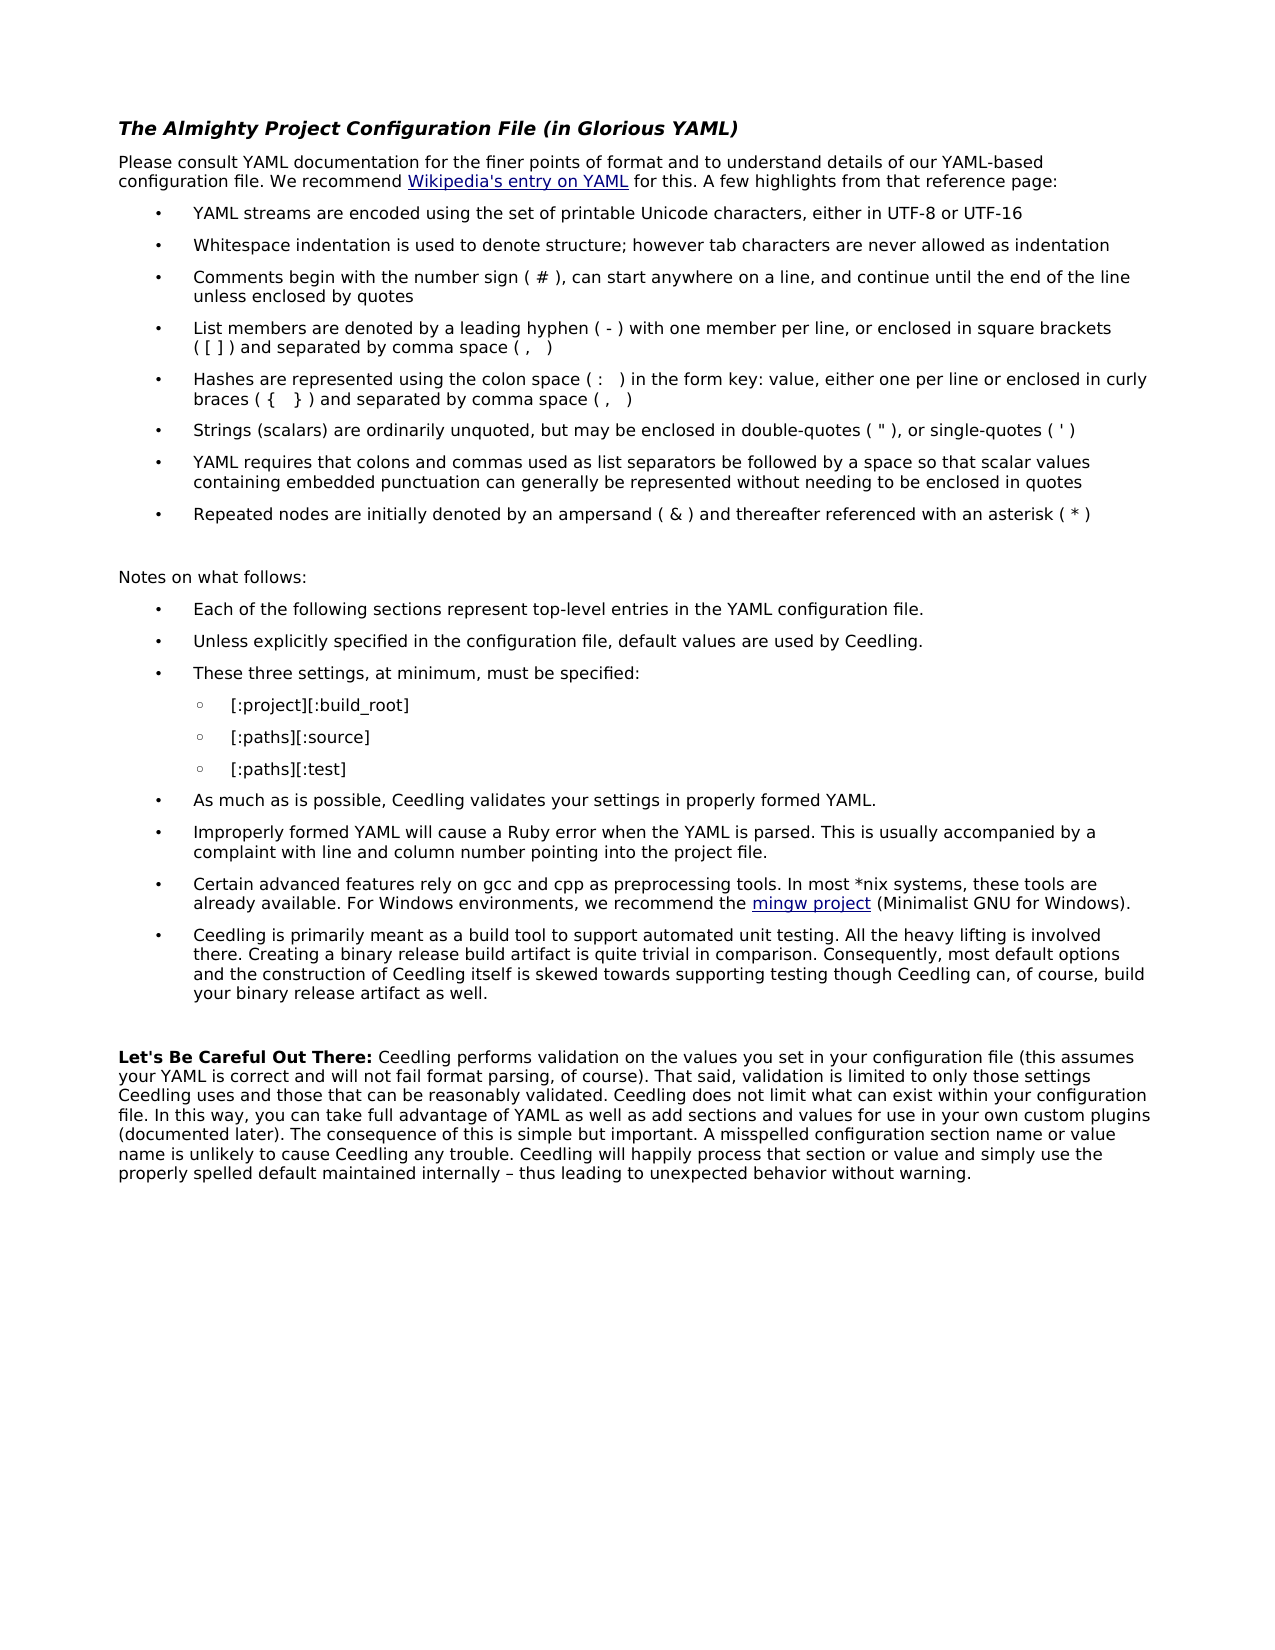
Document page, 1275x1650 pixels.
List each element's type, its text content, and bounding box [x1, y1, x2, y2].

list Improperly formed YAML will cause a Ruby error when the YAML is parsed. This is usually accompanied by a complaint with line and column number pointing into the project file. [156, 823, 1157, 862]
text Notes on what follows: [118, 568, 1157, 587]
list Comments begin with the number sign ( # ), can start anywhere on a line, and continue until the end of the line unless enclosed by quotes [156, 267, 1157, 306]
list These three settings, at minimum, must be specified: [156, 664, 1157, 683]
list As much as is possible, Ceedling validates your settings in properly formed YAML. [156, 791, 1157, 811]
list [:paths][:test] [193, 759, 1157, 779]
list Repeated nodes are initially denoted by an ampersand ( & ) and thereafter referenced with an asterisk ( * ) [156, 504, 1157, 524]
list Whitespace indentation is used to denote structure; however tab characters are never allowed as indentation [156, 236, 1157, 255]
list [:paths][:source] [193, 727, 1157, 747]
text Please consult YAML documentation for the finer points of format and to understand details of our YAML-based configuration file. We recommend Wikipedia's entry on YAML for this. A few highlights from that reference page: [118, 152, 1157, 191]
list List members are denoted by a leading hyphen ( - ) with one member per line, or enclosed in square brackets ( [ ] ) and separated by comma space ( , ) [156, 319, 1157, 357]
list Unless explicitly specified in the configuration file, default values are used by Ceedling. [156, 632, 1157, 651]
text Let's Be Careful Out There: Ceedling performs validation on the values you set in your configuration file (this assumes your YAML is correct and will not fail format parsing, of course). That said, validation is limited to only those settings Ceedling uses and those that can be reasonably validated. Ceedling does not limit what can exist within your configuration file. In this way, you can take full advantage of YAML as well as add sections and values for use in your own custom plugins (documented later). The consequence of this is simple but important. A misspelled configuration section name or value name is unlikely to cause Ceedling any trouble. Ceedling will happily process that section or value and simply use the properly spelled default maintained internally – thus leading to unexpected behavior without warning. [118, 1047, 1157, 1183]
subtitle The Almighty Project Configuration File (in Glorious YAML) [118, 118, 1157, 140]
list [:project][:build_root] [193, 696, 1157, 715]
list Each of the following sections represent top-level entries in the YAML configuration file. [156, 600, 1157, 619]
list YAML streams are encoded using the set of printable Unicode characters, either in UTF-8 or UTF-16 [156, 204, 1157, 223]
list Ceedling is primarily meant as a build tool to support automated unit testing. All the heavy lifting is involved there. Creating a binary release build artifact is quite trivial in comparison. Consequently, most default options and the construction of Ceedling itself is skewed towards supporting testing though Ceedling can, of course, build your binary release artifact as well. [156, 926, 1157, 1003]
list Hashes are represented using the colon space ( : ) in the form key: value, either one per line or enclosed in curly braces ( { } ) and separated by comma space ( , ) [156, 370, 1157, 409]
list Certain advanced features rely on gcc and cpp as preprocessing tools. In most *nix systems, these tools are already available. For Windows environments, we recommend the mingw project (Minimalist GNU for Windows). [156, 874, 1157, 913]
list Strings (scalars) are ordinarily unquoted, but may be enclosed in double-quotes ( " ), or single-quotes ( ' ) [156, 421, 1157, 441]
list YAML requires that colons and commas used as list separators be followed by a space so that scalar values containing embedded punctuation can generally be represented without needing to be enclosed in quotes [156, 453, 1157, 492]
